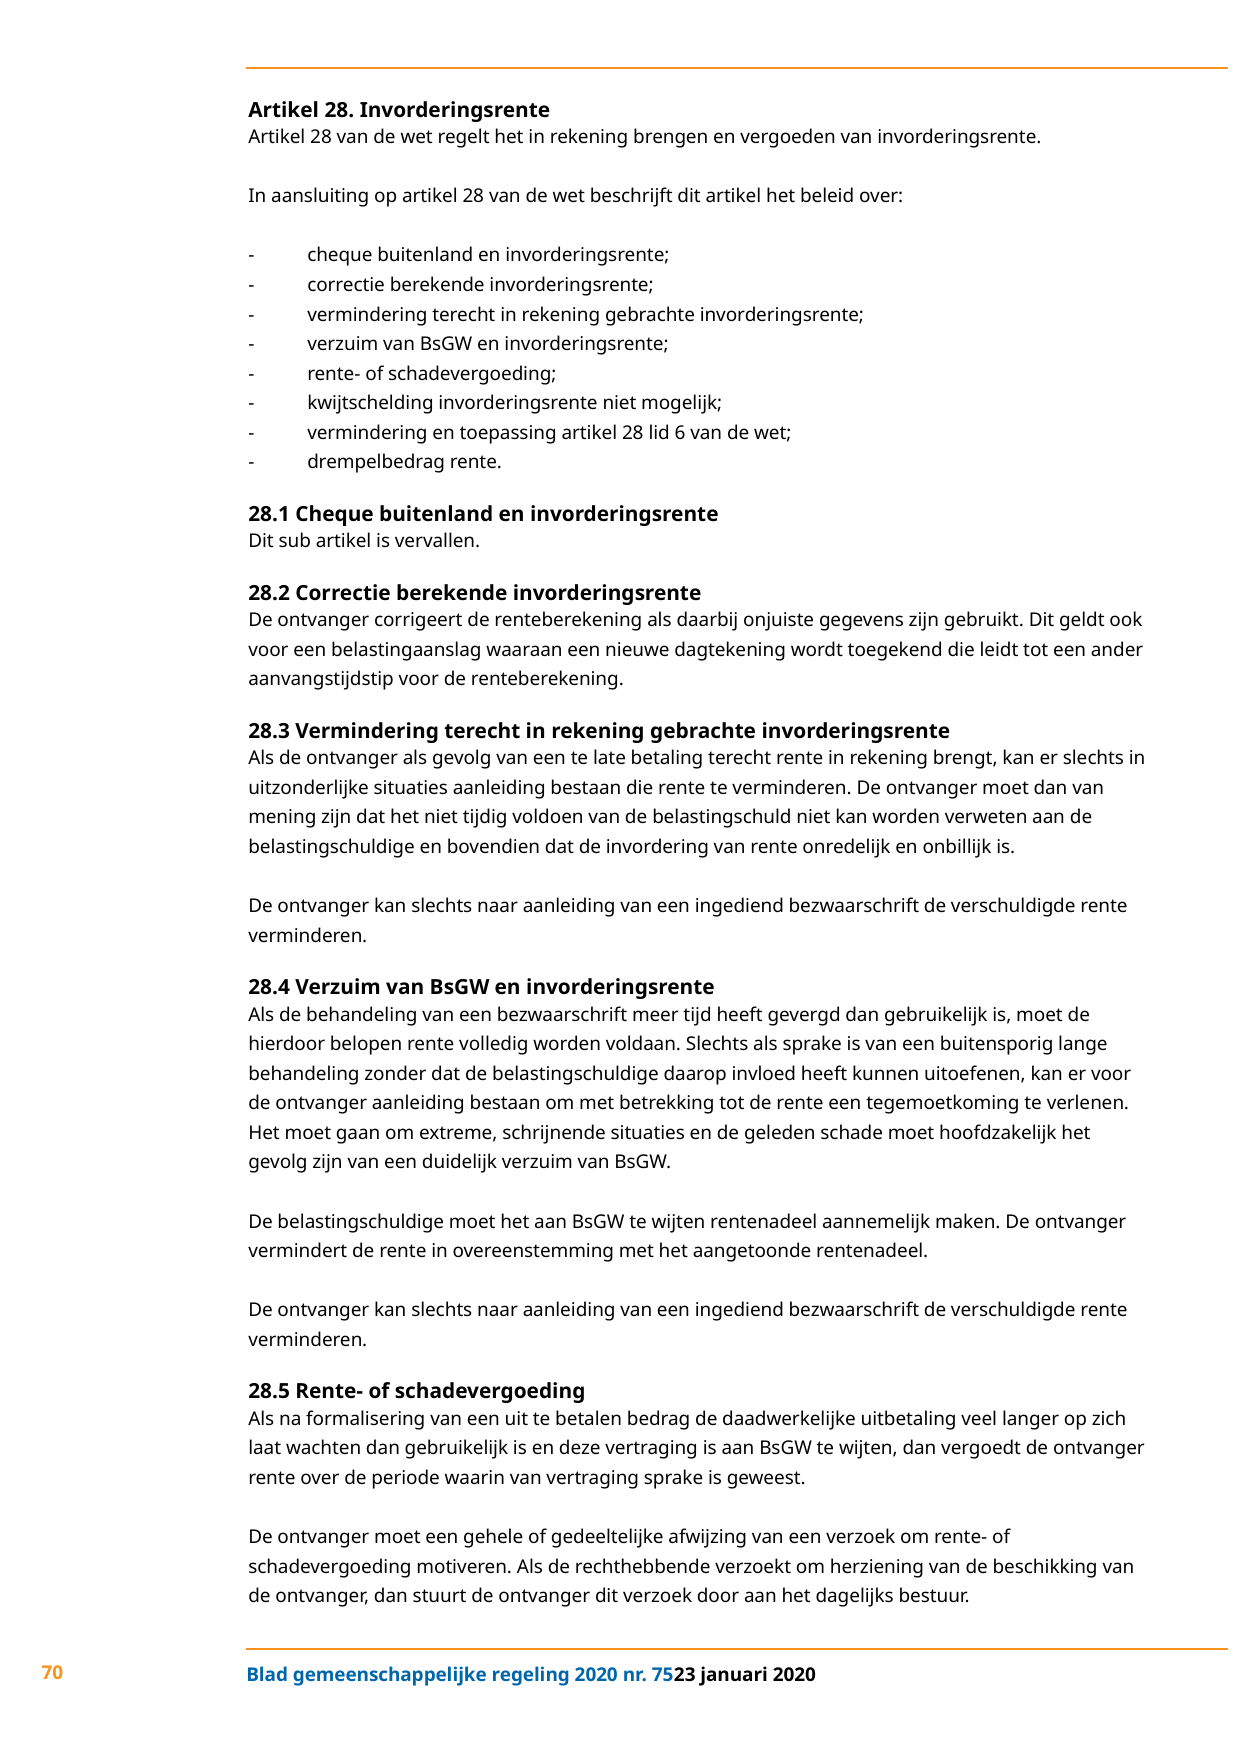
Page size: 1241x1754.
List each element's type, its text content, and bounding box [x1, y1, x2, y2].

text De ontvanger moet een gehele of gedeeltelijke afwijzing van een verzoek om rente- of schadevergoeding motiveren. Als de rechthebbende verzoekt om herziening van de beschikking van de ontvanger, dan stuurt de ontvanger dit verzoek door aan het dagelijks bestuur. [248, 1523, 1152, 1608]
text De ontvanger kan slechts naar aanleiding van een ingediend bezwaarschrift de verschuldigde rente verminderen. [248, 1297, 1152, 1352]
text 28.4 Verzuim van BsGW en invorderingsrente [248, 972, 1152, 1001]
picture [41, 47, 231, 172]
text 28.3 Vermindering terecht in rekening gebrachte invorderingsrente [248, 716, 1152, 744]
list vermindering en toepassing artikel 28 lid 6 van de wet; [248, 419, 1152, 445]
list drempelbedrag rente. [248, 449, 1152, 474]
text 28.1 Cheque buitenland en invorderingsrente [248, 499, 1152, 527]
list vermindering terecht in rekening gebrachte invorderingsrente; [248, 301, 1152, 326]
text Artikel 28. Invorderingsrente [248, 95, 1152, 123]
list verzuim van BsGW en invorderingsrente; [248, 330, 1152, 356]
text De ontvanger kan slechts naar aanleiding van een ingediend bezwaarschrift de verschuldigde rente verminderen. [248, 892, 1152, 948]
list kwijtschelding invorderingsrente niet mogelijk; [248, 389, 1152, 415]
text 28.5 Rente- of schadevergoeding [248, 1377, 1152, 1405]
text Als na formalisering van een uit te betalen bedrag de daadwerkelijke uitbetaling veel langer op zich laat wachten dan gebruikelijk is en deze vertraging is aan BsGW te wijten, dan vergoedt de ontvanger rente over de periode waarin van vertraging sprake is geweest. [248, 1405, 1152, 1490]
text Artikel 28 van de wet regelt het in rekening brengen en vergoeden van invorderingsrente. [248, 123, 1152, 149]
text In aansluiting op artikel 28 van de wet beschrijft dit artikel het beleid over: [248, 182, 1152, 208]
text De belastingschuldige moet het aan BsGW te wijten rentenadeel aannemelijk maken. De ontvanger vermindert de rente in overeenstemming met het aangetoonde rentenadeel. [248, 1208, 1152, 1263]
text De ontvanger corrigeert de renteberekening als daarbij onjuiste gegevens zijn gebruikt. Dit geldt ook voor een belastingaanslag waaraan een nieuwe dagtekening wordt toegekend die leidt tot een ander aanvangstijdstip voor de renteberekening. [248, 606, 1152, 691]
list cheque buitenland en invorderingsrente; [248, 242, 1152, 267]
text Als de ontvanger als gevolg van een te late betaling terecht rente in rekening brengt, kan er slechts in uitzonderlijke situaties aanleiding bestaan die rente te verminderen. De ontvanger moet dan van mening zijn dat het niet tijdig voldoen van de belastingschuld niet kan worden verweten aan de belastingschuldige en bovendien dat de invordering van rente onredelijk en onbillijk is. [248, 744, 1152, 859]
text Als de behandeling van een bezwaarschrift meer tijd heeft gevergd dan gebruikelijk is, moet de hierdoor belopen rente volledig worden voldaan. Slechts als sprake is van een buitensporig lange behandeling zonder dat de belastingschuldige daarop invloed heeft kunnen uitoefenen, kan er voor de ontvanger aanleiding bestaan om met betrekking tot de rente een tegemoetkoming te verlenen. Het moet gaan om extreme, schrijnende situaties en de geleden schade moet hoofdzakelijk het gevolg zijn van een duidelijk verzuim van BsGW. [248, 1001, 1152, 1174]
text Dit sub artikel is vervallen. [248, 527, 1152, 553]
text 28.2 Correctie berekende invorderingsrente [248, 578, 1152, 606]
list rente- of schadevergoeding; [248, 360, 1152, 386]
list correctie berekende invorderingsrente; [248, 271, 1152, 297]
